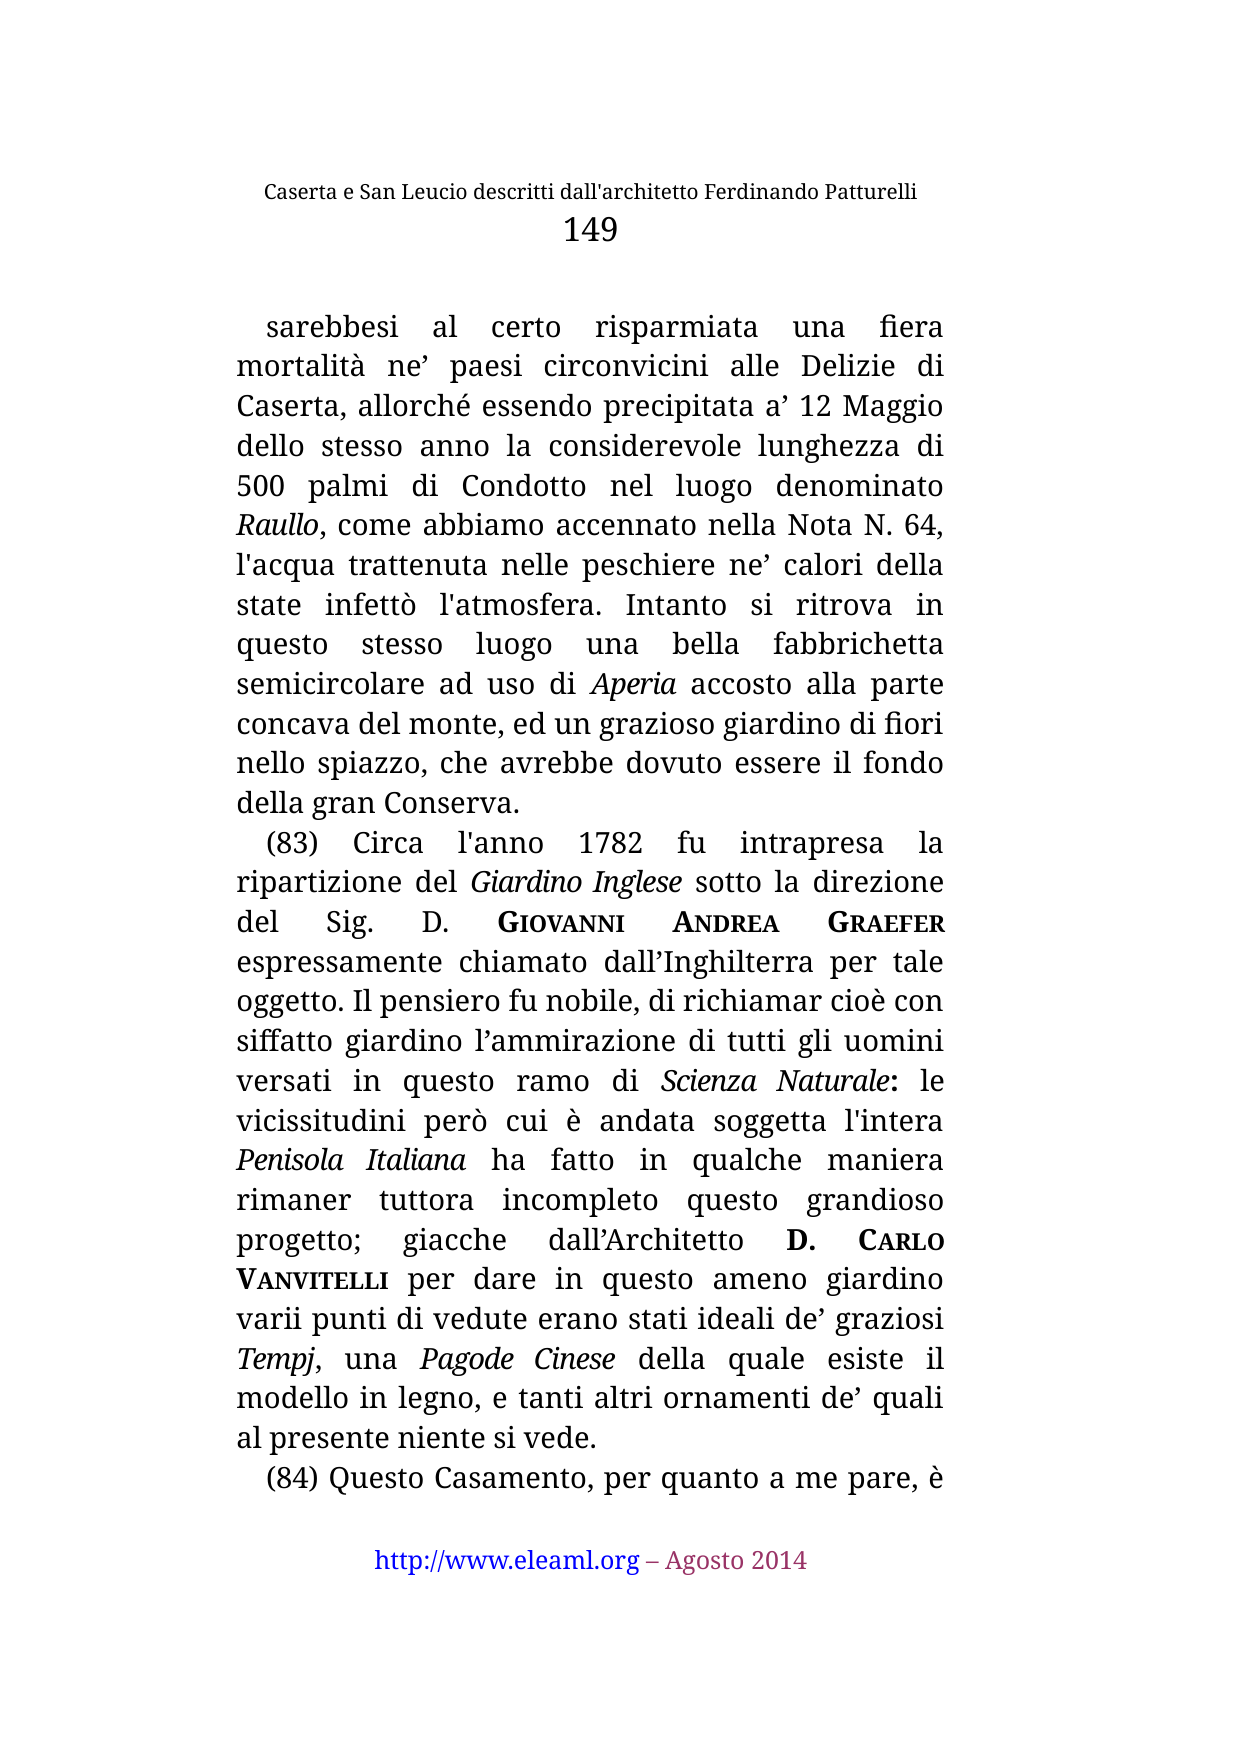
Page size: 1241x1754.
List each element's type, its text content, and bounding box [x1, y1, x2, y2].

text (83) Circa l'anno 1782 fu intrapresa la ripartizione del Giardino Inglese sotto la direzione del Sig. D. Giovanni Andrea Graefer espressamente chiamato dall’Inghilterra per tale oggetto. Il pensiero fu nobile, di richiamar cioè con siffatto giardino l’ammirazione di tutti gli uomini versati in questo ramo di Scienza Naturale: le vicissitudini però cui è andata soggetta l'intera Penisola Italiana ha fatto in qualche maniera rimaner tuttora incompleto questo grandioso progetto; giacche dall’Architetto D. Carlo Vanvitelli per dare in questo ameno giardino varii punti di vedute erano stati ideali de’ graziosi Tempj, una Pagode Cinese della quale esiste il modello in legno, e tanti altri ornamenti de’ quali al presente niente si vede. [236, 822, 945, 1457]
text sarebbesi al certo risparmiata una fiera mortalità ne’ paesi circonvicini alle Delizie di Caserta, allorché essendo precipitata a’ 12 Maggio dello stesso anno la considerevole lunghezza di 500 palmi di Condotto nel luogo denominato Raullo, come abbiamo accennato nella Nota N. 64, l'acqua trattenuta nelle peschiere ne’ calori della state infettò l'atmosfera. Intanto si ritrova in questo stesso luogo una bella fabbrichetta semicircolare ad uso di Aperia accosto alla parte concava del monte, ed un grazioso giardino di fiori nello spiazzo, che avrebbe dovuto essere il fondo della gran Conserva. [236, 306, 945, 822]
text (84) Questo Casamento, per quanto a me pare, è [236, 1457, 945, 1497]
